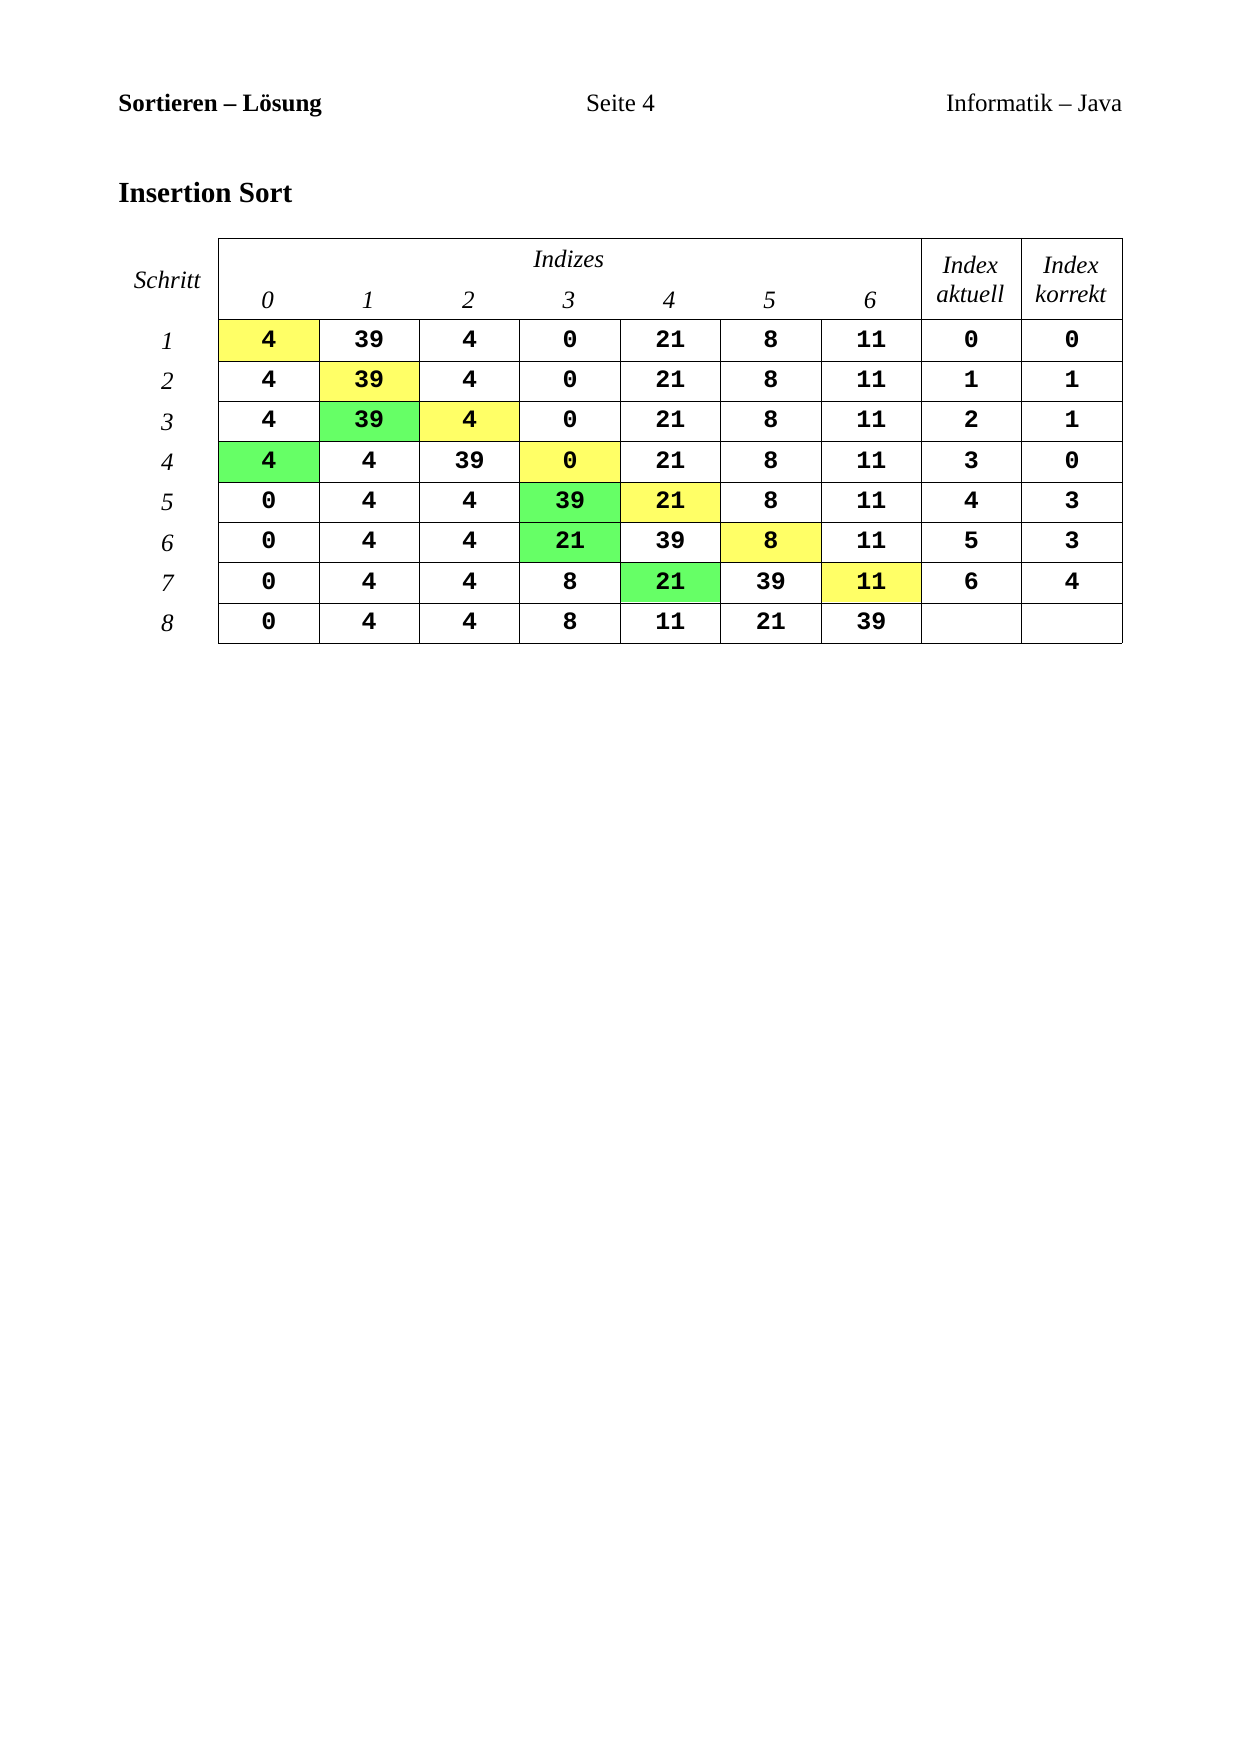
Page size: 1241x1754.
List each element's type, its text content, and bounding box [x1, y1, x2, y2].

table_cell 1 [1022, 362, 1122, 401]
table_cell 0 [219, 523, 319, 562]
table_cell 39 [621, 523, 720, 562]
table_cell 8 [721, 402, 821, 441]
table_cell 3 [1022, 483, 1122, 522]
table_cell 1 [922, 362, 1021, 401]
table_cell 21 [520, 523, 620, 562]
table_cell 21 [621, 442, 720, 482]
table_cell 21 [621, 402, 720, 441]
table_cell 21 [621, 320, 720, 361]
table_cell 11 [822, 563, 921, 602]
table_cell 21 [621, 362, 720, 401]
table_cell 21 [621, 563, 720, 602]
table_cell [1022, 604, 1122, 643]
table_cell 0 [520, 320, 620, 361]
table_cell 8 [721, 320, 821, 361]
table_cell 3 [922, 442, 1021, 482]
table_cell 4 [219, 442, 319, 482]
table_cell 6 [118, 522, 218, 562]
table_cell 5 [922, 523, 1021, 562]
table_cell [922, 604, 1021, 643]
table_cell 5 [118, 482, 218, 522]
table_cell 39 [420, 442, 519, 482]
table_cell 0 [1022, 442, 1122, 482]
table_cell 11 [822, 362, 921, 401]
table_cell 39 [320, 320, 419, 361]
table_cell 21 [721, 604, 821, 643]
table_header Indizes [219, 239, 921, 279]
table_cell 4 [118, 441, 218, 482]
table_cell 3 [1022, 523, 1122, 562]
table_cell 4 [219, 362, 319, 401]
table_header Index korrekt [1022, 239, 1122, 319]
table_cell 4 [320, 563, 419, 602]
table_cell 11 [822, 442, 921, 482]
text Insertion Sort [118, 176, 1122, 209]
table_header Schritt [118, 238, 218, 319]
table_cell 11 [621, 604, 720, 643]
table_cell 1 [319, 279, 419, 319]
table_cell 8 [721, 362, 821, 401]
table_cell 0 [219, 563, 319, 602]
table_header Index aktuell [922, 239, 1021, 319]
table_cell 0 [219, 279, 319, 319]
table_cell 4 [320, 442, 419, 482]
table_cell 4 [219, 402, 319, 441]
table_cell 0 [219, 483, 319, 522]
table_cell 6 [922, 563, 1021, 602]
table_cell 8 [118, 603, 218, 643]
table_cell 7 [118, 562, 218, 602]
table_cell 4 [219, 320, 319, 361]
table_cell 11 [822, 483, 921, 522]
table_cell 1 [118, 319, 218, 361]
table_cell 8 [721, 483, 821, 522]
table_cell 8 [721, 523, 821, 562]
table_cell 4 [420, 563, 519, 602]
table_cell 4 [320, 604, 419, 643]
table_cell 5 [720, 279, 821, 319]
table_cell 8 [520, 563, 620, 602]
table_cell 4 [420, 523, 519, 562]
table_cell 39 [320, 362, 419, 401]
table_cell 4 [420, 604, 519, 643]
table_cell 4 [620, 279, 720, 319]
table_cell 3 [520, 279, 620, 319]
table_cell 39 [822, 604, 921, 643]
table_cell 4 [420, 320, 519, 361]
table_cell 4 [420, 362, 519, 401]
table_cell 6 [821, 279, 921, 319]
table_cell 4 [320, 483, 419, 522]
table_cell 0 [219, 604, 319, 643]
table_cell 0 [520, 442, 620, 482]
table_cell 0 [520, 402, 620, 441]
table_cell 0 [520, 362, 620, 401]
table_cell 8 [520, 604, 620, 643]
table_cell 4 [420, 483, 519, 522]
table_cell 4 [420, 402, 519, 441]
table_cell 21 [621, 483, 720, 522]
table_cell 1 [1022, 402, 1122, 441]
table_cell 8 [721, 442, 821, 482]
table_cell 11 [822, 320, 921, 361]
table_cell 39 [520, 483, 620, 522]
table_cell 4 [1022, 563, 1122, 602]
table_cell 4 [922, 483, 1021, 522]
table_cell 2 [419, 279, 519, 319]
table_cell 3 [118, 401, 218, 441]
table_cell 2 [118, 361, 218, 401]
table_cell 4 [320, 523, 419, 562]
table_cell 0 [922, 320, 1021, 361]
table_cell 0 [1022, 320, 1122, 361]
table_cell 11 [822, 402, 921, 441]
table_cell 39 [721, 563, 821, 602]
table_cell 39 [320, 402, 419, 441]
table_cell 11 [822, 523, 921, 562]
table_cell 2 [922, 402, 1021, 441]
